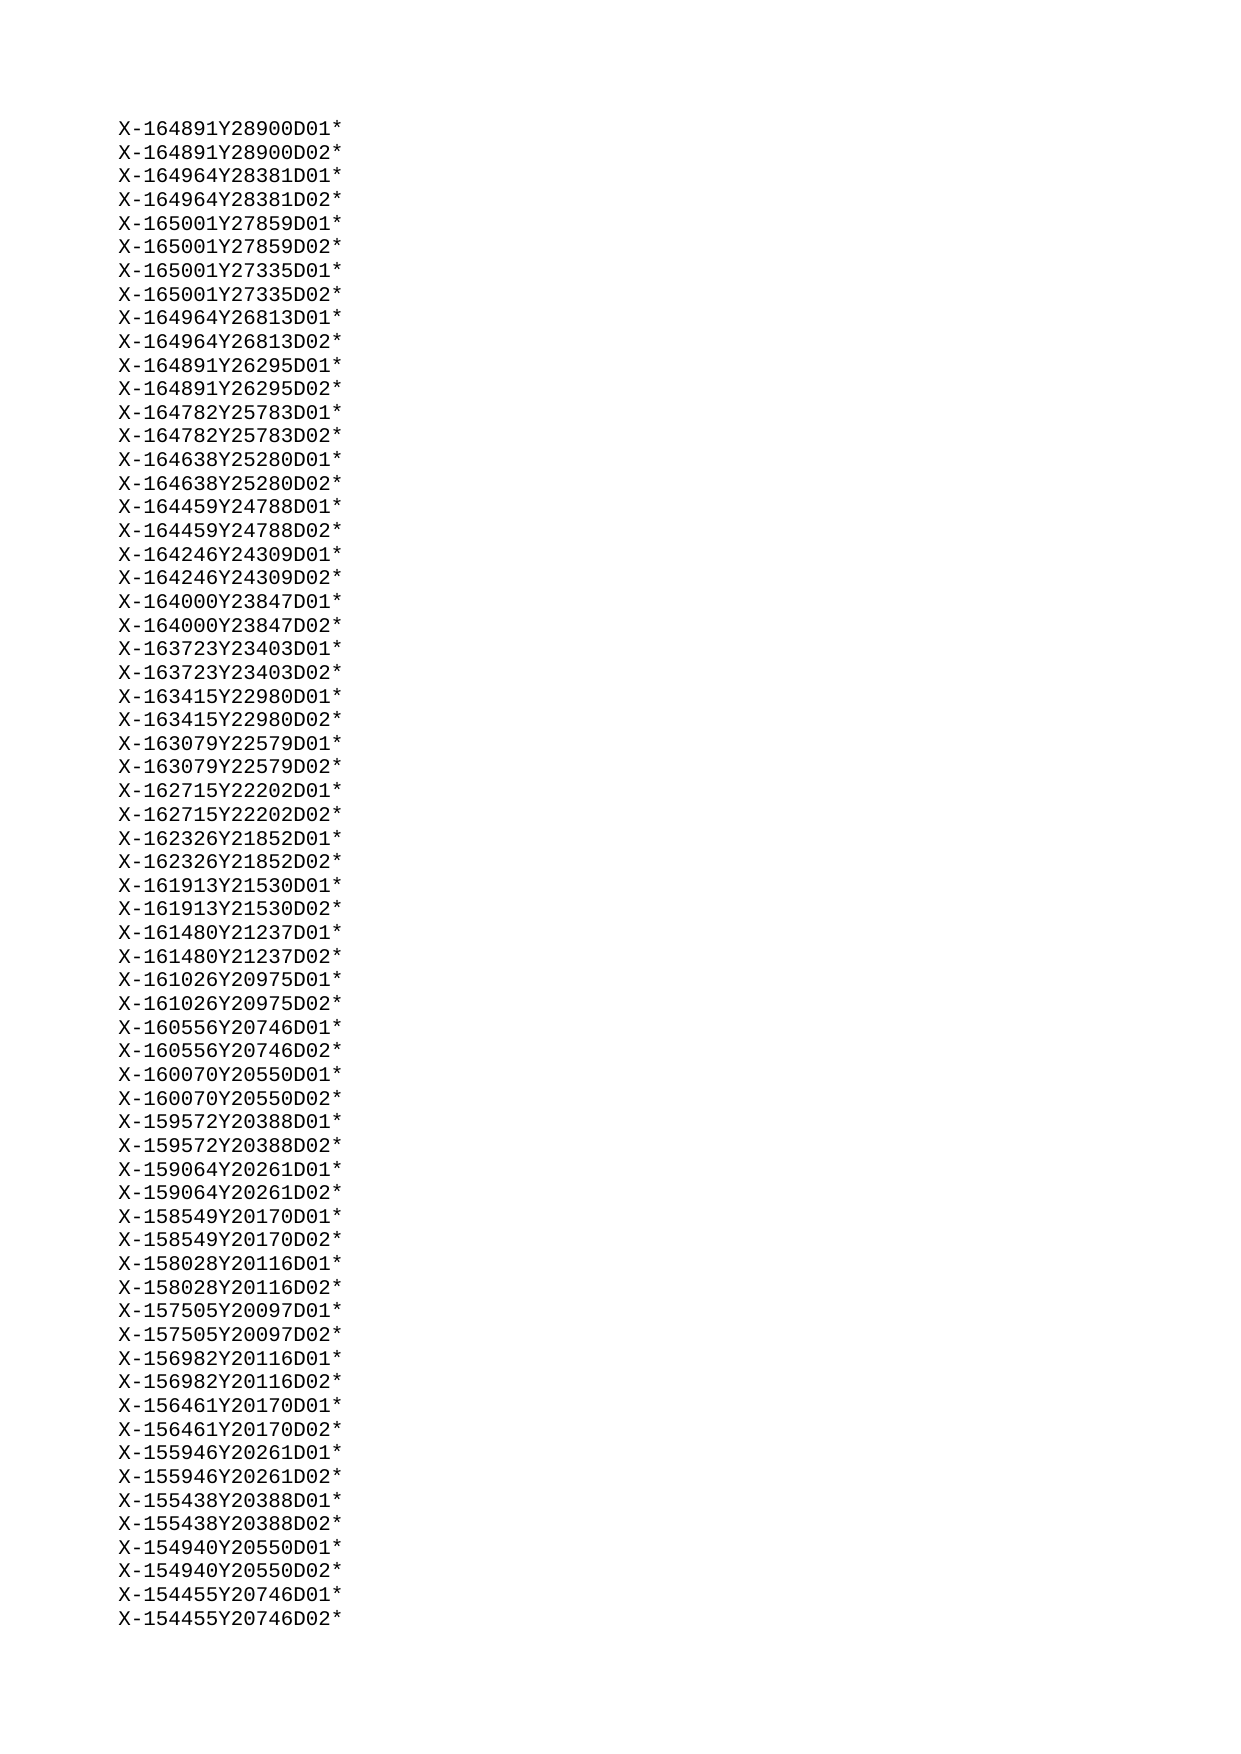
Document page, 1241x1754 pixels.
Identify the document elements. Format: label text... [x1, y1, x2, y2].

text X-163079Y22579D02* [118, 757, 1122, 780]
text X-155946Y20261D02* [118, 1466, 1122, 1489]
text X-164964Y26813D02* [118, 331, 1122, 354]
text X-156982Y20116D01* [118, 1348, 1122, 1371]
text X-163723Y23403D01* [118, 638, 1122, 662]
text X-164891Y28900D01* [118, 118, 1122, 142]
text X-158028Y20116D02* [118, 1277, 1122, 1300]
text X-165001Y27335D01* [118, 260, 1122, 284]
text X-164638Y25280D01* [118, 449, 1122, 473]
text X-161913Y21530D01* [118, 875, 1122, 898]
text X-162715Y22202D02* [118, 804, 1122, 827]
text X-164782Y25783D01* [118, 402, 1122, 426]
text X-164891Y26295D01* [118, 354, 1122, 378]
text X-158028Y20116D01* [118, 1253, 1122, 1277]
text X-164246Y24309D02* [118, 567, 1122, 591]
text X-163079Y22579D01* [118, 733, 1122, 757]
text X-161026Y20975D01* [118, 969, 1122, 993]
text X-159064Y20261D02* [118, 1182, 1122, 1206]
text X-160070Y20550D02* [118, 1088, 1122, 1111]
text X-165001Y27859D02* [118, 236, 1122, 260]
text X-154940Y20550D01* [118, 1537, 1122, 1561]
text X-164964Y26813D01* [118, 307, 1122, 331]
text X-164000Y23847D02* [118, 615, 1122, 638]
text X-165001Y27335D02* [118, 284, 1122, 307]
text X-158549Y20170D02* [118, 1229, 1122, 1253]
text X-158549Y20170D01* [118, 1206, 1122, 1229]
text X-155438Y20388D02* [118, 1513, 1122, 1537]
text X-161913Y21530D02* [118, 898, 1122, 922]
text X-155946Y20261D01* [118, 1442, 1122, 1466]
text X-164964Y28381D01* [118, 165, 1122, 189]
text X-163723Y23403D02* [118, 662, 1122, 686]
text X-164891Y28900D02* [118, 142, 1122, 165]
text X-164964Y28381D02* [118, 189, 1122, 213]
text X-163415Y22980D01* [118, 686, 1122, 709]
text X-159064Y20261D01* [118, 1158, 1122, 1182]
text X-154455Y20746D01* [118, 1584, 1122, 1608]
text X-156461Y20170D02* [118, 1419, 1122, 1442]
text X-160556Y20746D01* [118, 1017, 1122, 1040]
text X-164459Y24788D01* [118, 496, 1122, 520]
text X-164891Y26295D02* [118, 378, 1122, 402]
text X-159572Y20388D01* [118, 1111, 1122, 1135]
text X-164782Y25783D02* [118, 426, 1122, 449]
text X-164246Y24309D01* [118, 544, 1122, 567]
text X-161026Y20975D02* [118, 993, 1122, 1017]
text X-164638Y25280D02* [118, 473, 1122, 496]
text X-157505Y20097D01* [118, 1300, 1122, 1324]
text X-163415Y22980D02* [118, 709, 1122, 733]
text X-159572Y20388D02* [118, 1135, 1122, 1158]
text X-164459Y24788D02* [118, 520, 1122, 544]
text X-157505Y20097D02* [118, 1324, 1122, 1348]
text X-156982Y20116D02* [118, 1371, 1122, 1395]
text X-162715Y22202D01* [118, 780, 1122, 804]
text X-161480Y21237D01* [118, 922, 1122, 946]
text X-162326Y21852D01* [118, 827, 1122, 851]
text X-154455Y20746D02* [118, 1608, 1122, 1631]
text X-165001Y27859D01* [118, 213, 1122, 236]
text X-160070Y20550D01* [118, 1064, 1122, 1088]
text X-162326Y21852D02* [118, 851, 1122, 875]
text X-164000Y23847D01* [118, 591, 1122, 615]
text X-160556Y20746D02* [118, 1040, 1122, 1064]
text X-154940Y20550D02* [118, 1561, 1122, 1584]
text X-155438Y20388D01* [118, 1489, 1122, 1513]
text X-156461Y20170D01* [118, 1395, 1122, 1419]
text X-161480Y21237D02* [118, 946, 1122, 969]
